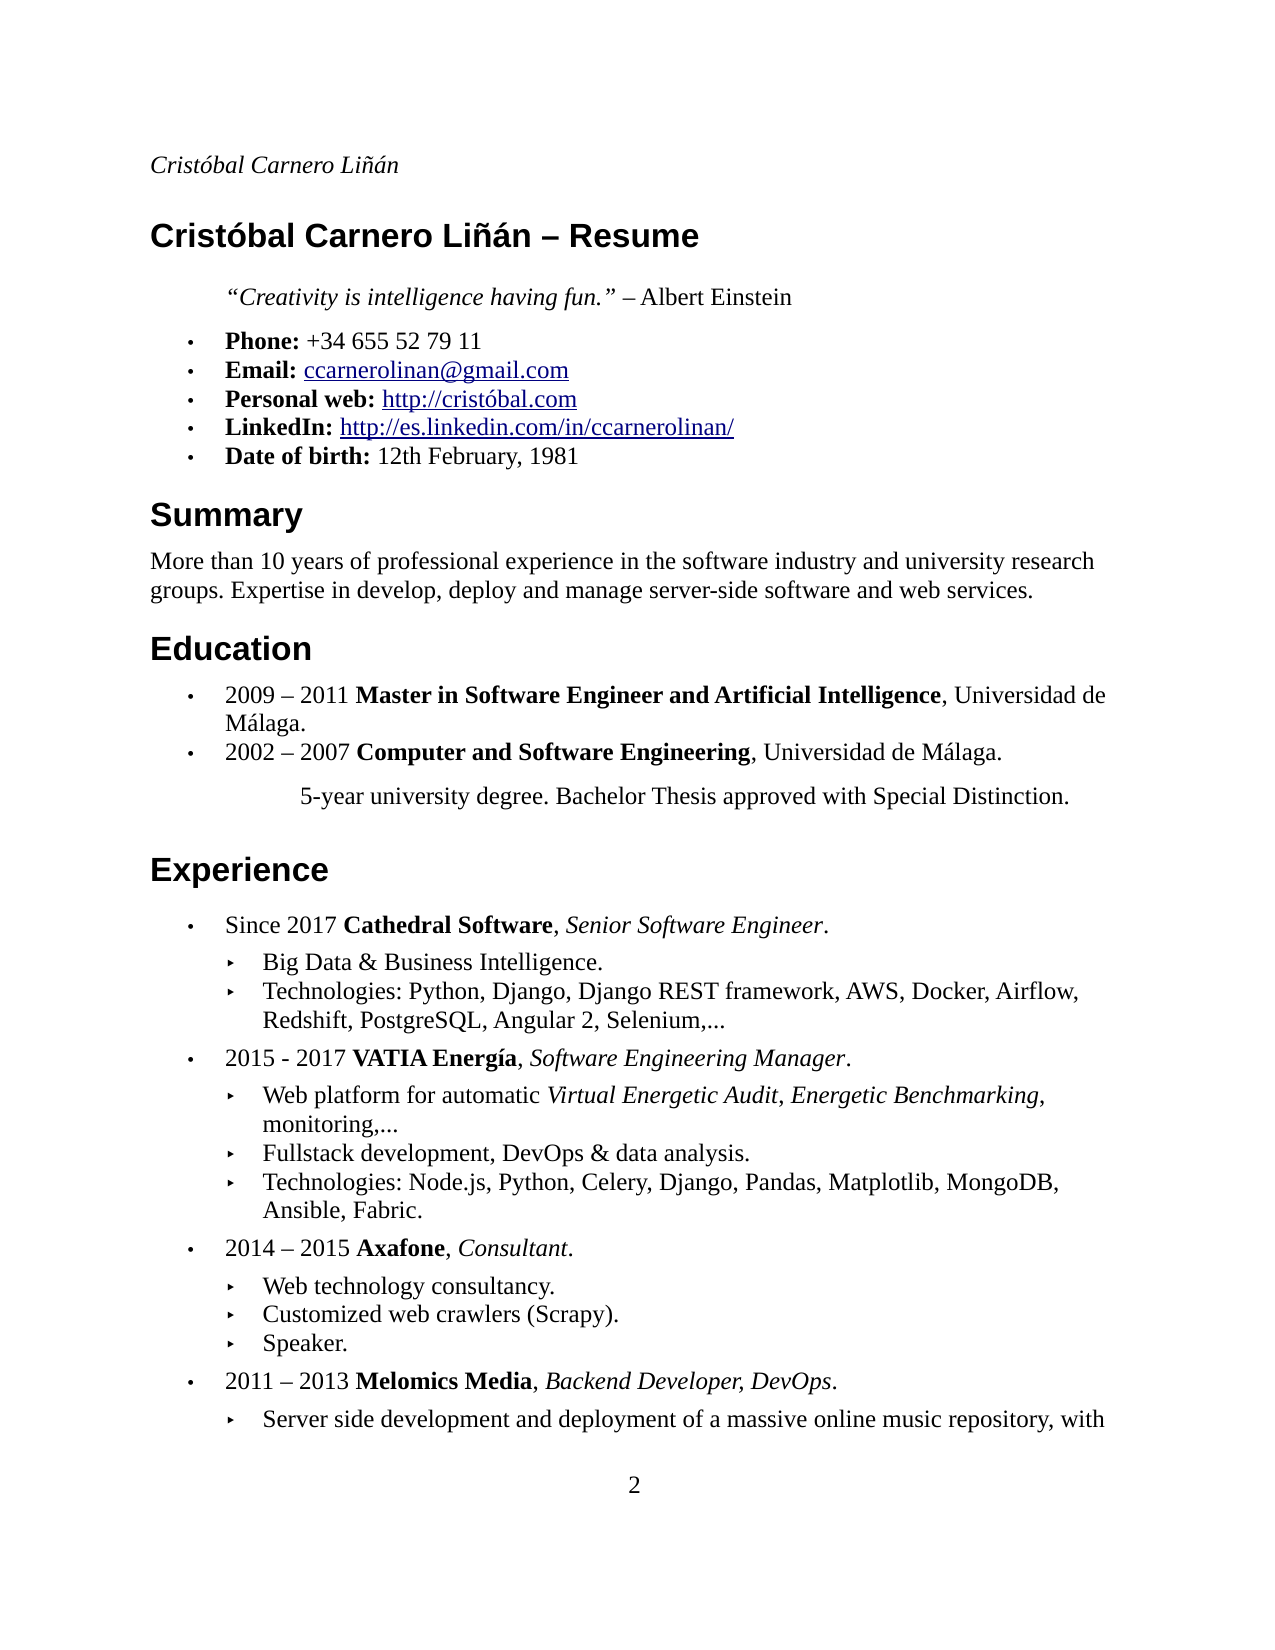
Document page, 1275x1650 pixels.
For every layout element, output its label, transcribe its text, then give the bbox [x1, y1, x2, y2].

list Personal web: http://cristóbal.com [187, 384, 1125, 412]
list Web platform for automatic Virtual Energetic Audit, Energetic Benchmarking, monitoring,... [225, 1080, 1125, 1138]
list Technologies: Python, Django, Django REST framework, AWS, Docker, Airflow, Redshift, PostgreSQL, Angular 2, Selenium,... [225, 976, 1125, 1034]
text Cristóbal Carnero Liñán [150, 150, 1125, 179]
list Fullstack development, DevOps & data analysis. [225, 1138, 1125, 1167]
list 2011 – 2013 Melomics Media, Backend Developer, DevOps. [187, 1366, 1125, 1395]
list 5-year university degree. Bachelor Thesis approved with Special Distinction. [262, 781, 1125, 810]
list Email: ccarnerolinan@gmail.com [187, 355, 1125, 384]
list Big Data & Business Intelligence. [225, 947, 1125, 976]
list Web technology consultancy. [225, 1271, 1125, 1299]
subtitle Cristóbal Carnero Liñán – Resume [150, 216, 1125, 255]
text More than 10 years of professional experience in the software industry and university research groups. Expertise in develop, deploy and manage server-side software and web services. [150, 546, 1125, 603]
text “Creativity is intelligence having fun.” – Albert Einstein [225, 282, 1125, 311]
list Customized web crawlers (Scrapy). [225, 1299, 1125, 1328]
list Speaker. [225, 1328, 1125, 1357]
list 2002 – 2007 Computer and Software Engineering, Universidad de Málaga. [187, 737, 1125, 766]
list 2009 – 2011 Master in Software Engineer and Artificial Intelligence, Universidad de Málaga. [187, 680, 1125, 737]
list Server side development and deployment of a massive online music repository, with [225, 1404, 1125, 1432]
list 2014 – 2015 Axafone, Consultant. [187, 1233, 1125, 1262]
list Technologies: Node.js, Python, Celery, Django, Pandas, Matplotlib, MongoDB, Ansible, Fabric. [225, 1167, 1125, 1224]
subtitle Education [150, 628, 1125, 667]
subtitle Experience [150, 850, 1125, 888]
list Since 2017 Cathedral Software, Senior Software Engineer. [187, 910, 1125, 938]
list Phone: +34 655 52 79 11 [187, 326, 1125, 355]
subtitle Summary [150, 495, 1125, 533]
list 2015 - 2017 VATIA Energía, Software Engineering Manager. [187, 1043, 1125, 1071]
list LinkedIn: http://es.linkedin.com/in/ccarnerolinan/ [187, 412, 1125, 441]
list Date of birth: 12th February, 1981 [187, 441, 1125, 470]
